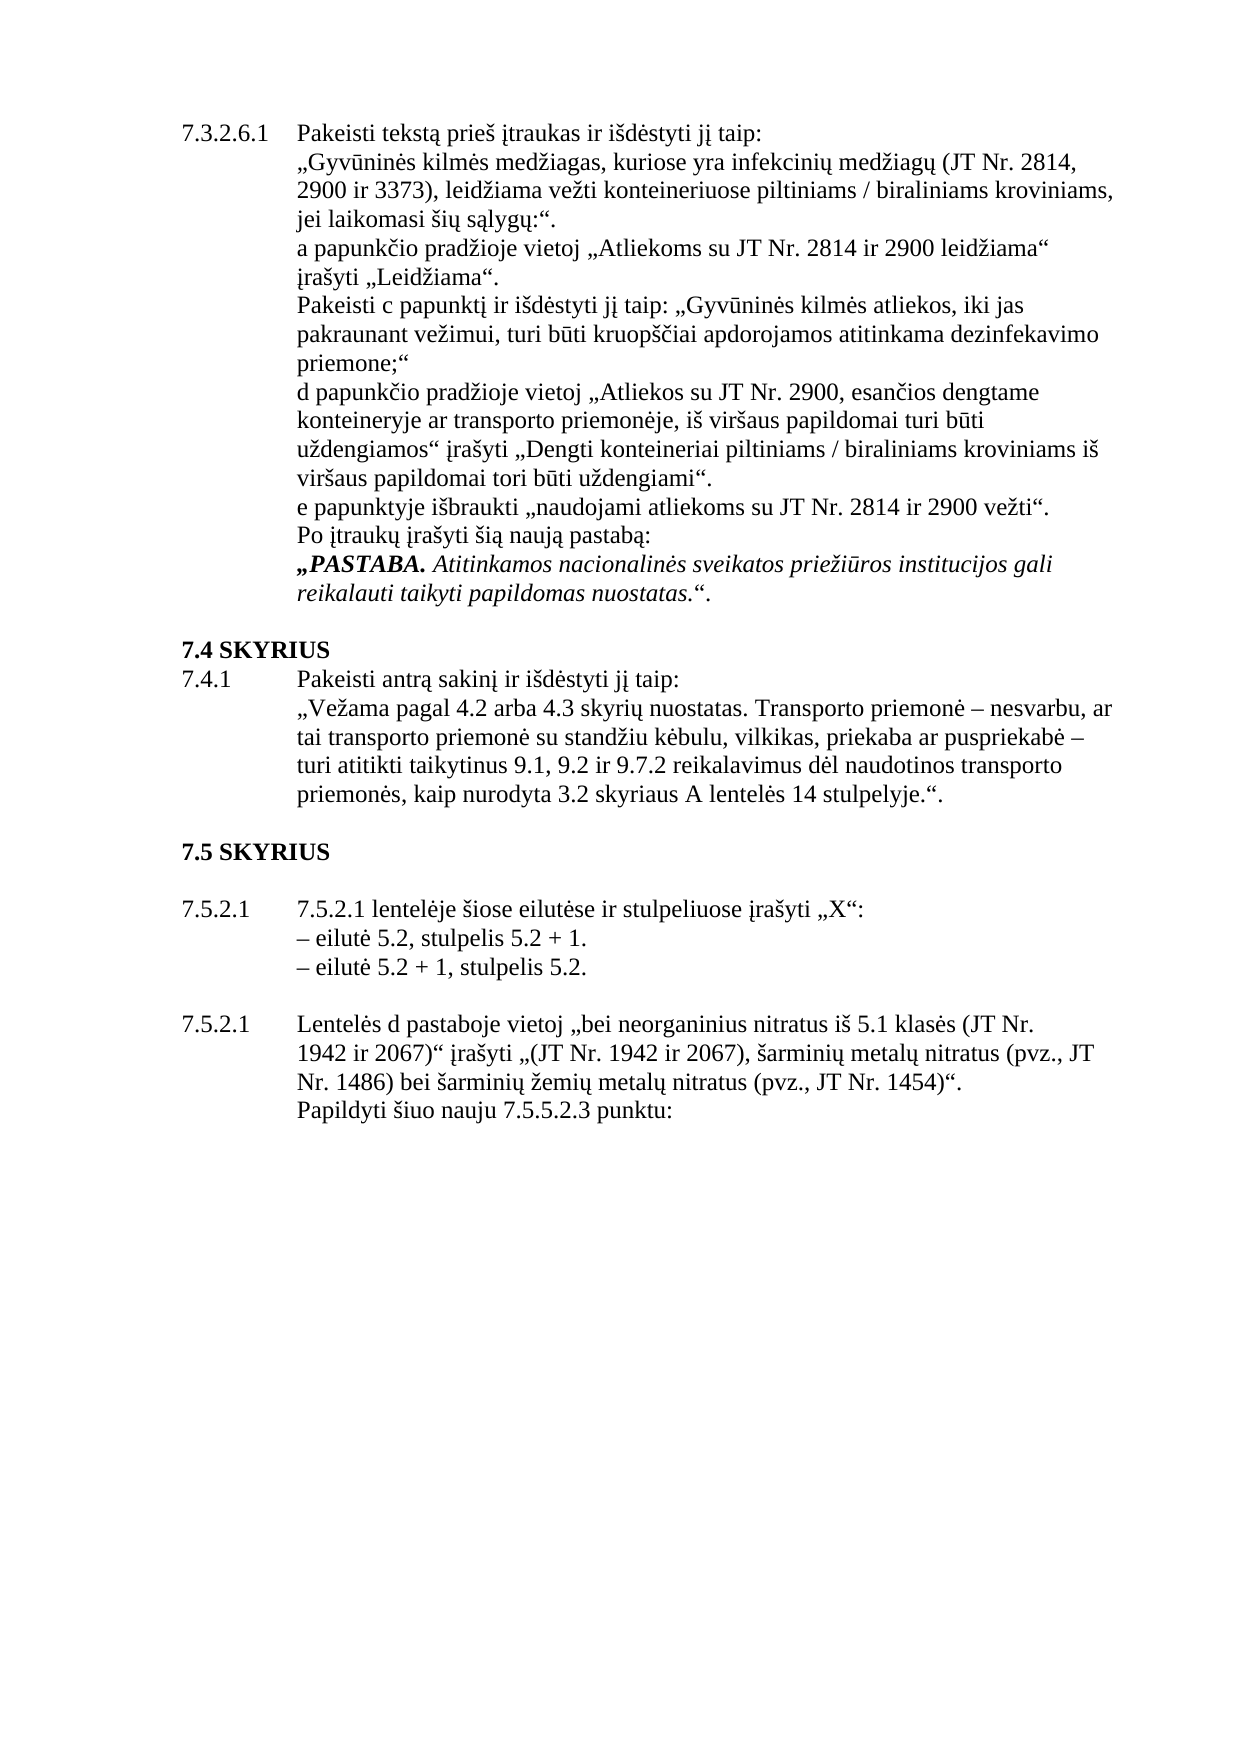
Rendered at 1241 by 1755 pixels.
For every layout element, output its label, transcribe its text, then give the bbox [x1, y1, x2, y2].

table_cell Lentelės d pastaboje vietoj „bei neorganinius nitratus iš 5.1 klasės (JT Nr. 1942 ir 2067)“ įrašyti „(JT Nr. 1942 ir 2067), šarminių metalų nitratus (pvz., JT Nr. 1486) bei šarminių žemių metalų nitratus (pvz., JT Nr. 1454)“. Papildyti šiuo nauju 7.5.5.2.3 punktu: [293, 1009, 1122, 1153]
table_cell 7.3.2.6.1 [177, 118, 292, 636]
table_cell Pakeisti tekstą prieš įtraukas ir išdėstyti jį taip: „Gyvūninės kilmės medžiagas, kuriose yra infekcinių medžiagų (JT Nr. 2814, 2900 ir 3373), leidžiama vežti konteineriuose piltiniams / biraliniams kroviniams, jei laikomasi šių sąlygų:“. a papunkčio pradžioje vietoj „Atliekoms su JT Nr. 2814 ir 2900 leidžiama“ įrašyti „Leidžiama“. Pakeisti c papunktį ir išdėstyti jį taip: „Gyvūninės kilmės atliekos, iki jas pakraunant vežimui, turi būti kruopščiai apdorojamos atitinkama dezinfekavimo priemone;“ d papunkčio pradžioje vietoj „Atliekos su JT Nr. 2900, esančios dengtame konteineryje ar transporto priemonėje, iš viršaus papildomai turi būti uždengiamos“ įrašyti „Dengti konteineriai piltiniams / biraliniams kroviniams iš viršaus papildomai tori būti uždengiami“. e papunktyje išbraukti „naudojami atliekoms su JT Nr. 2814 ir 2900 vežti“. Po įtraukų įrašyti šią naują pastabą: „PASTABA. Atitinkamos nacionalinės sveikatos priežiūros institucijos gali reikalauti taikyti papildomas nuostatas.“. [293, 118, 1122, 636]
table_cell Pakeisti antrą sakinį ir išdėstyti jį taip: „Vežama pagal 4.2 arba 4.3 skyrių nuostatas. Transporto priemonė – nesvarbu, ar tai transporto priemonė su standžiu kėbulu, vilkikas, priekaba ar puspriekabė – turi atitikti taikytinus 9.1, 9.2 ir 9.7.2 reikalavimus dėl naudotinos transporto priemonės, kaip nurodyta 3.2 skyriaus A lentelės 14 stulpelyje.“. [293, 664, 1122, 837]
table_cell 7.5.2.1 lentelėje šiose eilutėse ir stulpeliuose įrašyti „X“: – eilutė 5.2, stulpelis 5.2 + 1. – eilutė 5.2 + 1, stulpelis 5.2. [293, 894, 1122, 1009]
table_cell 7.5.2.1 [177, 1009, 292, 1153]
table_cell 7.4 SKYRIUS [177, 636, 1122, 664]
table_cell 7.5 SKYRIUS [177, 837, 1122, 894]
table_cell 7.4.1 [177, 664, 292, 837]
table_cell 7.5.2.1 [177, 894, 292, 1009]
